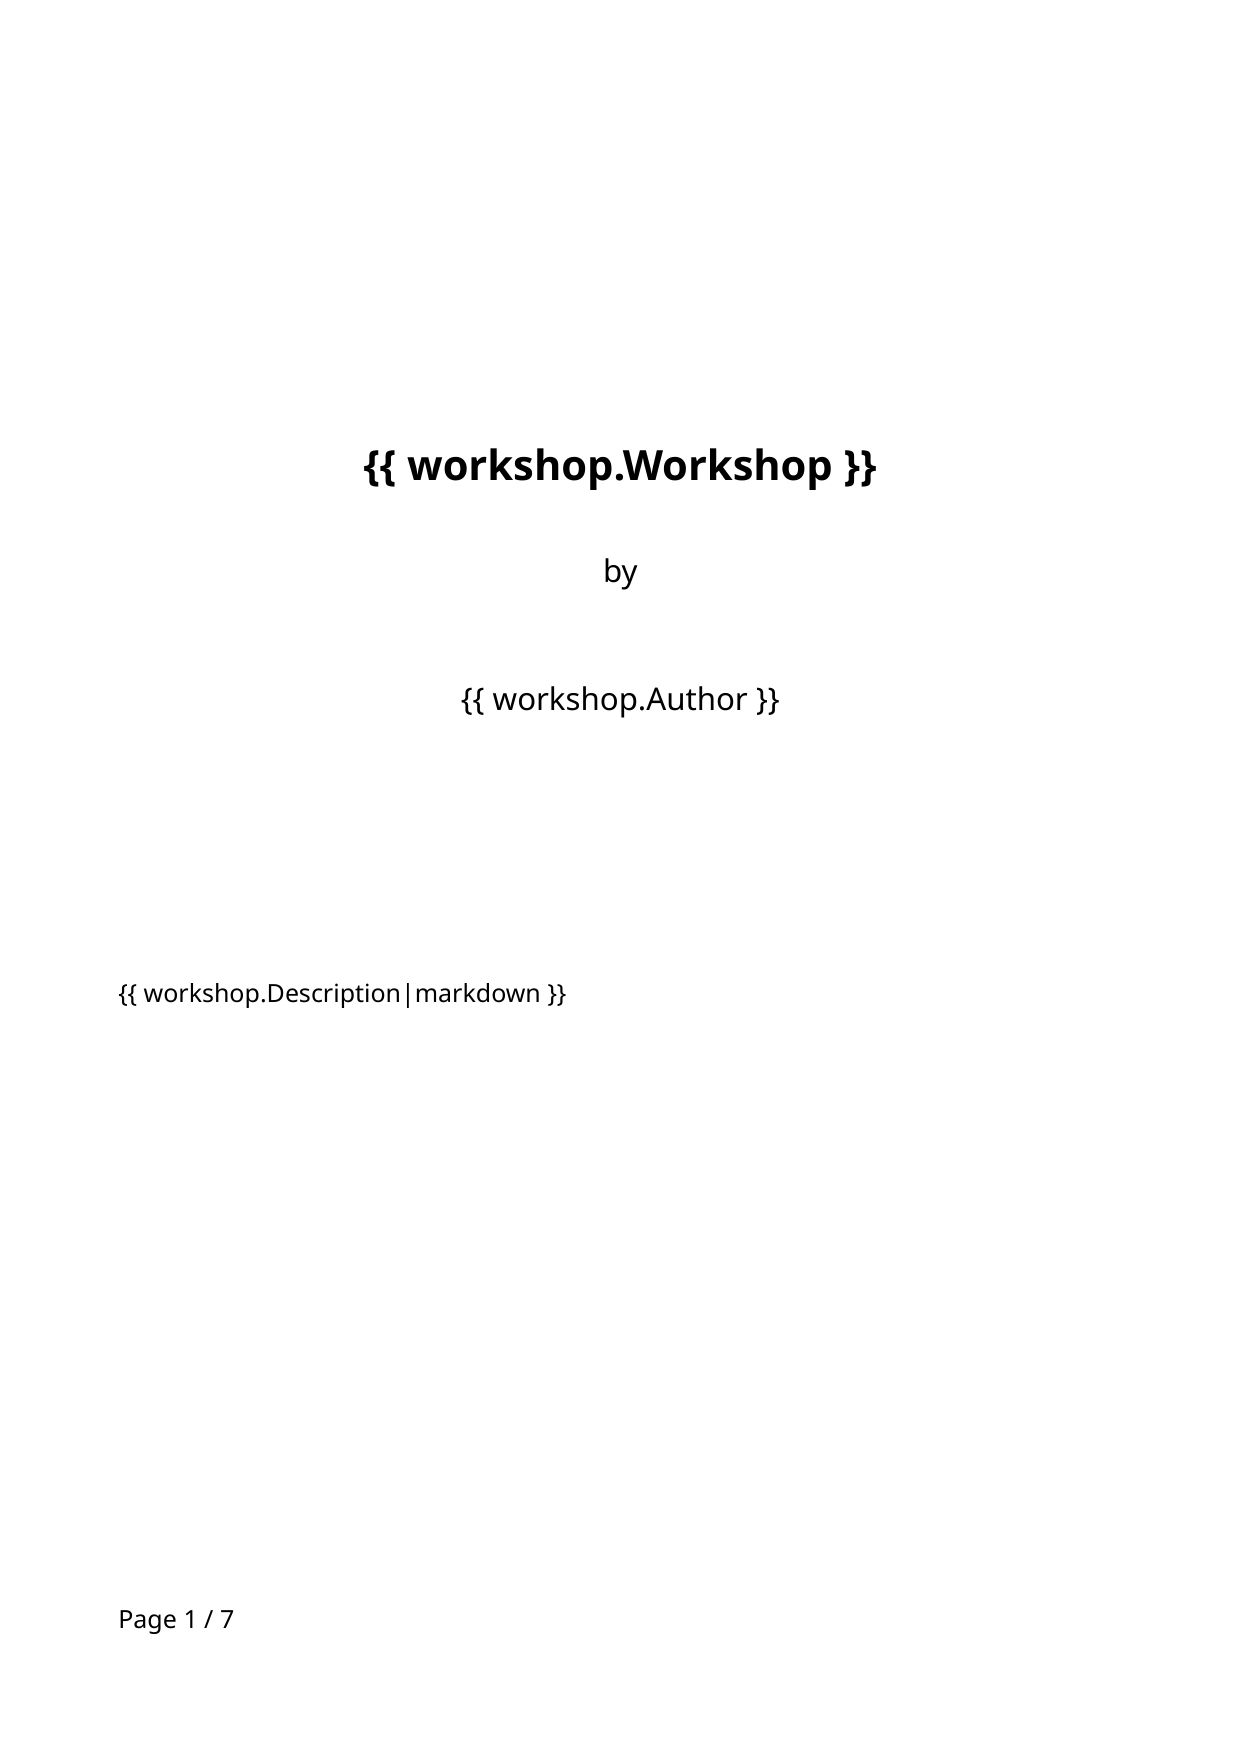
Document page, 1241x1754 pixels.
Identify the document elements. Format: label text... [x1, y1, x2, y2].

text {{ workshop.Description|markdown }} [118, 975, 1122, 1009]
text {{ workshop.Workshop }} [118, 436, 1122, 492]
text {{ workshop.Author }} [118, 677, 1122, 719]
text by [118, 549, 1122, 592]
